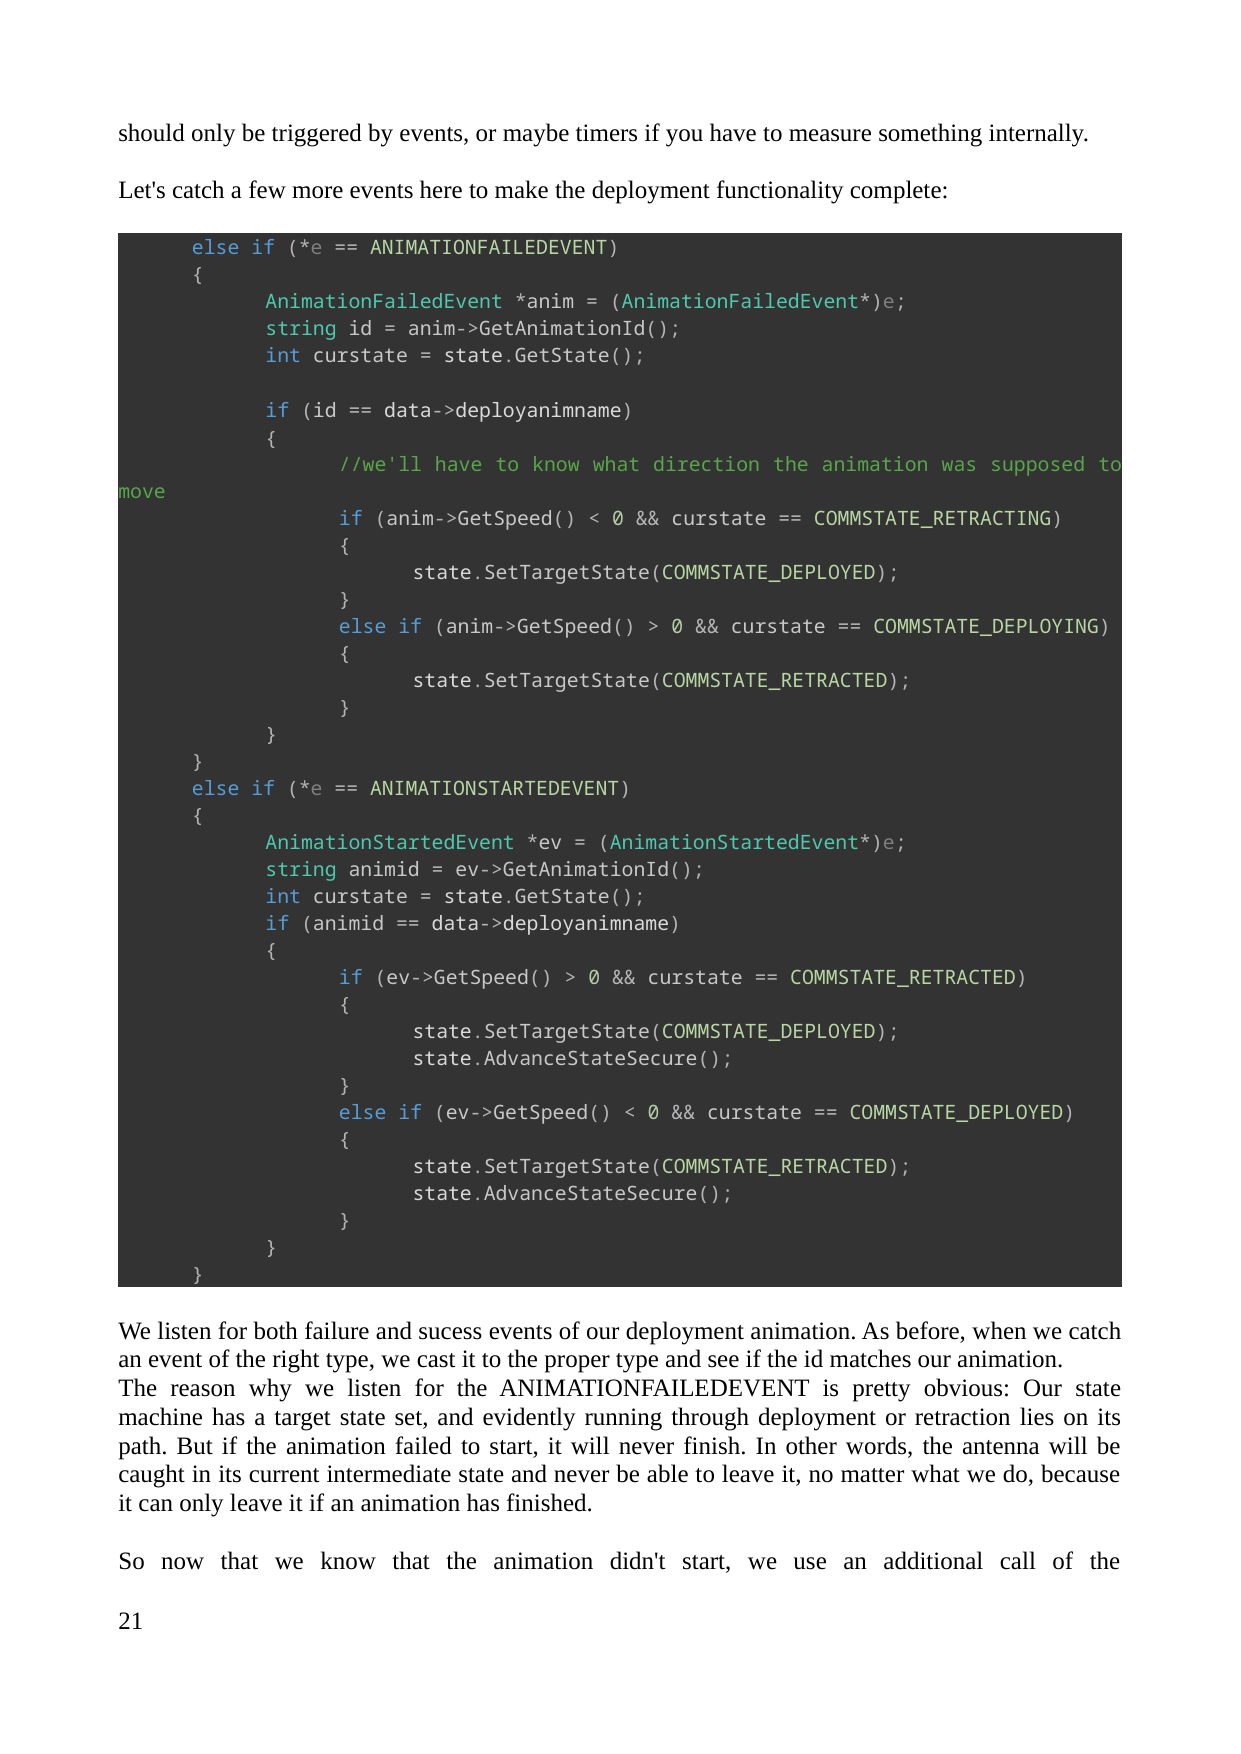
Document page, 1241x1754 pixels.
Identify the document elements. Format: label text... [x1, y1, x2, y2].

text } [118, 1071, 1122, 1098]
text if (animid == data->deployanimname) [118, 909, 1122, 936]
text should only be triggered by events, or maybe timers if you have to measure something internally. [118, 118, 1122, 147]
text if (ev->GetSpeed() > 0 && curstate == COMMSTATE_RETRACTED) [118, 963, 1122, 990]
text { [118, 424, 1122, 451]
text state.SetTargetState(COMMSTATE_DEPLOYED); [118, 559, 1122, 586]
text } [118, 586, 1122, 613]
text We listen for both failure and sucess events of our deployment animation. As before, when we catch an event of the right type, we cast it to the proper type and see if the id matches our animation. [118, 1316, 1122, 1373]
text state.AdvanceStateSecure(); [118, 1179, 1122, 1206]
text string animid = ev->GetAnimationId(); [118, 855, 1122, 882]
text So now that we know that the animation didn't start, we use an additional call of the [118, 1546, 1122, 1574]
text AnimationFailedEvent *anim = (AnimationFailedEvent*)e; [118, 287, 1122, 314]
text { [118, 801, 1122, 828]
text { [118, 1125, 1122, 1152]
text if (anim->GetSpeed() < 0 && curstate == COMMSTATE_RETRACTING) [118, 505, 1122, 532]
text int curstate = state.GetState(); [118, 341, 1122, 368]
text else if (ev->GetSpeed() < 0 && curstate == COMMSTATE_DEPLOYED) [118, 1098, 1122, 1125]
text state.AdvanceStateSecure(); [118, 1044, 1122, 1071]
text Let's catch a few more events here to make the deployment functionality complete: [118, 176, 1122, 204]
text } [118, 1260, 1122, 1287]
text else if (*e == ANIMATIONFAILEDEVENT) [118, 233, 1122, 260]
text { [118, 936, 1122, 963]
text The reason why we listen for the ANIMATIONFAILEDEVENT is pretty obvious: Our state machine has a target state set, and evidently running through deployment or retraction lies on its path. But if the animation failed to start, it will never finish. In other words, the antenna will be caught in its current intermediate state and never be able to leave it, no matter what we do, because it can only leave it if an animation has finished. [118, 1373, 1122, 1517]
text } [118, 747, 1122, 774]
text } [118, 1206, 1122, 1233]
text { [118, 639, 1122, 667]
text //we'll have to know what direction the animation was supposed to move [118, 451, 1122, 505]
text state.SetTargetState(COMMSTATE_RETRACTED); [118, 667, 1122, 693]
text } [118, 1233, 1122, 1260]
text AnimationStartedEvent *ev = (AnimationStartedEvent*)e; [118, 828, 1122, 855]
text { [118, 260, 1122, 287]
text int curstate = state.GetState(); [118, 882, 1122, 909]
text if (id == data->deployanimname) [118, 397, 1122, 424]
text string id = anim->GetAnimationId(); [118, 314, 1122, 341]
text { [118, 532, 1122, 559]
text state.SetTargetState(COMMSTATE_DEPLOYED); [118, 1017, 1122, 1044]
text } [118, 721, 1122, 747]
text else if (anim->GetSpeed() > 0 && curstate == COMMSTATE_DEPLOYING) [118, 613, 1122, 639]
text { [118, 990, 1122, 1017]
text } [118, 693, 1122, 721]
text state.SetTargetState(COMMSTATE_RETRACTED); [118, 1152, 1122, 1179]
text else if (*e == ANIMATIONSTARTEDEVENT) [118, 774, 1122, 801]
